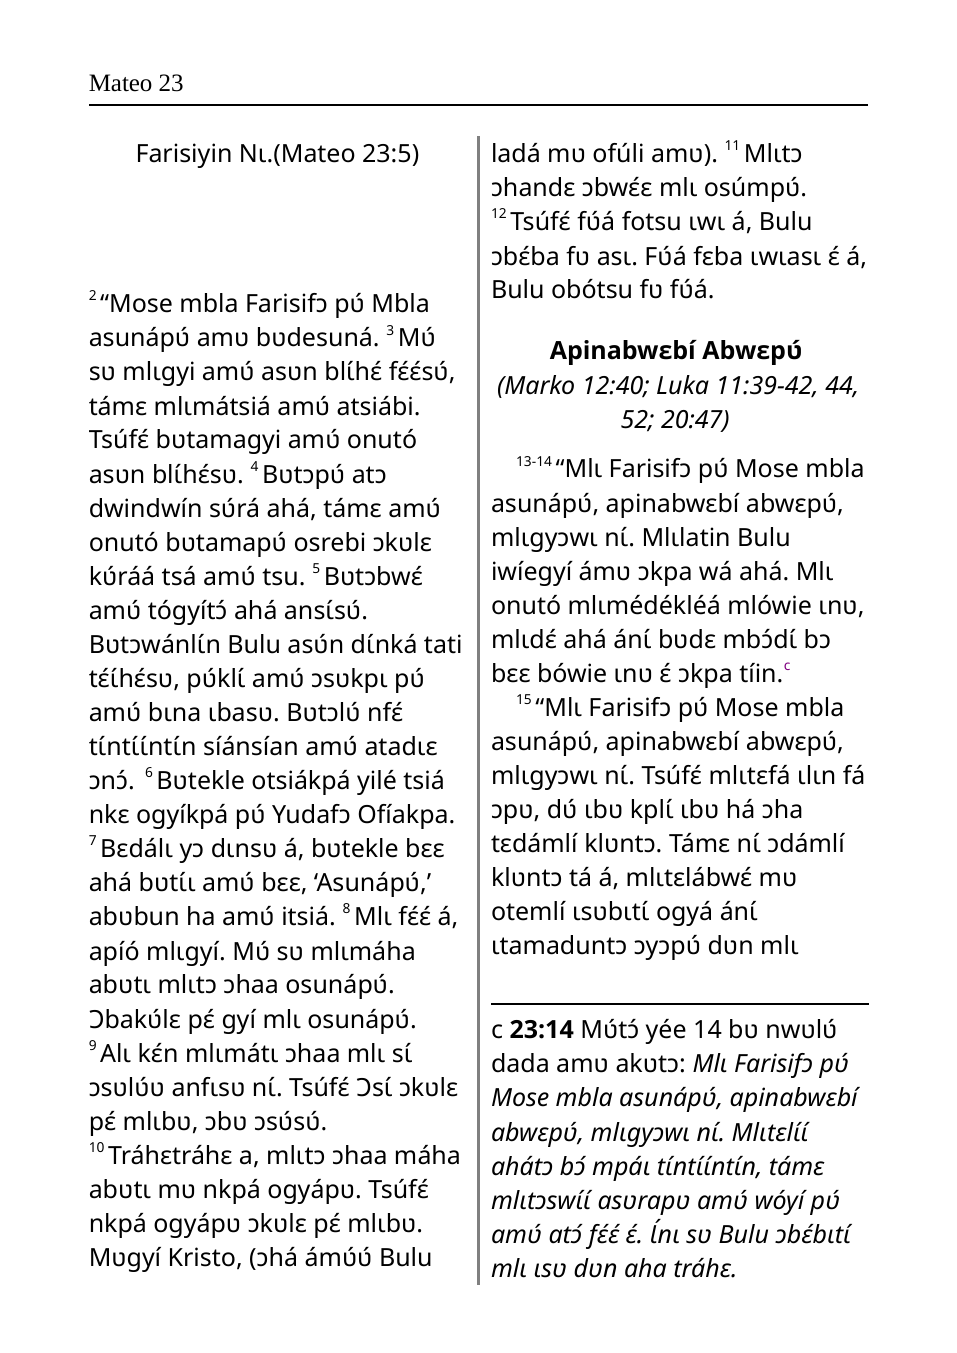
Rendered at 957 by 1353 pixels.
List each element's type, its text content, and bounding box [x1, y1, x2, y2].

text (Marko 12:40; Luka 11:39-42, 44, 52; 20:47) [492, 366, 867, 444]
text Apinabwɛbí Abwɛpʋ́ [492, 332, 867, 366]
text ladá mʋ ofúli amʋ). 11 Mlɩtɔ ɔhandɛ ɔbwɛ́ɛ mlɩ osúmpʋ́. 12 Tsúfɛ́ fʋ́á fotsu ɩwɩ á, Bulu ɔbɛ́ba fʋ asɩ. Fʋ́á fɛba ɩwɩasɩ ɛ́ á, Bulu obótsu fʋ fʋ́á. [491, 136, 868, 306]
text 13‑14 “Mlɩ Farisifɔ pʋ́ Mose mbla asunápʋ́, apinabwɛbí abwɛpʋ́, mlɩgyɔwɩ nɩ́. Mlɩlatin Bulu iwíegyí ámʋ ɔkpa wá ahá. Mlɩ onutó mlɩmédékléá mlówie ɩnʋ, mlɩdɛ́ ahá ánɩ́ bʋdɛ mbɔ́dɩ́ bɔ bɛɛ bówie ɩnʋ ɛ́ ɔkpa tíin. [491, 451, 868, 689]
text 2 “Mose mbla Farisifɔ pʋ́ Mbla asunápʋ́ amʋ bʋdesuná. 3 Mʋ́ sʋ mlɩgyi amʋ́ asʋn blɩ́hɛ́ fɛ́ɛ́sʋ́, támɛ mlɩmátsiá amʋ́ atsiábi. Tsúfɛ́ bʋtamagyi amʋ́ onutó asʋn blɩ́hɛ́sʋ. 4 Bʋtɔpʋ́ atɔ dwindwín sʋ́rá ahá, támɛ amʋ́ onutó bʋtamapʋ́ osrebi ɔkʋlɛ kʋ́ráá tsá amʋ́ tsu. 5 Bʋtɔbwɛ́ amʋ́ tógyítɔ́ ahá ansɩ́sʋ́. Bʋtɔwánlɩ́n Bulu asʋ́n dɩ́nká tati tɛ́ɩ́hɛ́sʋ, pʋ́klɩ́ amʋ́ ɔsʋkpɩ pʋ́ amʋ́ bɩna ɩbasʋ. Bʋtɔlʋ́ nfɛ́ tɩ́ntɩ́ɩ́ntɩ́n síánsían amʋ́ atadɩɛ ɔnɔ́. 6 Bʋtekle otsiákpá yilé tsiá nkɛ ogyíkpá pʋ́ Yudafɔ Ofíakpa. 7 Bɛdálɩ yɔ dɩnsʋ á, bʋtekle bɛɛ ahá bʋtɩ́ɩ amʋ́ bɛɛ, ‘Asunápʋ́,’ abʋbun ha amʋ́ itsiá. 8 Mlɩ fɛ́ɛ́ á, apíó mlɩgyí. Mʋ́ sʋ mlɩmáha abʋtɩ mlɩtɔ ɔhaa osunápʋ́. Ɔbakʋ́lɛ pɛ́ gyí mlɩ osunápʋ́. 9 Alɩ kɛ́n mlɩmátɩ ɔhaa mlɩ sɩ́ ɔsʋlʋ́ʋ anfɩsʋ nɩ́. Tsúfɛ́ Ɔsɩ́ ɔkʋlɛ pɛ́ mlɩbʋ, ɔbʋ ɔsʋ́sʋ́. 10 Tráhɛtráhɛ a, mlɩtɔ ɔhaa máha abʋtɩ mʋ nkpá ogyápʋ. Tsúfɛ́ nkpá ogyápʋ ɔkʋlɛ pɛ́ mlɩbʋ. Mʋgyí Kristo, (ɔhá ámʋ́ʋ́ Bulu [88, 170, 466, 1274]
text 23:14 Mʋ́tɔ́ yée 14 bʋ nwʋlʋ́ dada amʋ akʋtɔ: Mlɩ Farisifɔ pʋ́ Mose mbla asunápʋ́, apinabwɛbí abwɛpʋ́, mlɩgyɔwɩ nɩ́. Mlɩtɛlɩ́ɩ́ ahátɔ bɔ́ mpáɩ tɩ́ntɩ́ɩ́ntɩ́n, támɛ mlɩtɔswɩ́ɩ́ asʋrapʋ amʋ́ wóyí pʋ́ amʋ́ atɔ́ fɛ́ɛ́ ɛ́. Ɩ́nɩ sʋ Bulu ɔbɛ́bɩtɩ́ mlɩ ɩsʋ dʋn aha tráhɛ. [491, 1012, 868, 1284]
text 15 “Mlɩ Farisifɔ pʋ́ Mose mbla asunápʋ́, apinabwɛbí abwɛpʋ́, mlɩgyɔwɩ nɩ́. Tsúfɛ́ mlɩtɛfá ɩlɩn fá ɔpʋ, dʋ́ ɩbʋ kplɩ́ ɩbʋ há ɔha tɛdámlí klʋntɔ. Támɛ nɩ́ ɔdámlí klʋntɔ tá á, mlɩtɛlábwɛ́ mʋ otemlí ɩsʋbɩtɩ́ ogyá ánɩ́ ɩtamaduntɔ ɔyɔpʋ́ dʋn mlɩ [491, 689, 868, 962]
text Farisiyin nɩ.(Mateo 23:5) [88, 136, 466, 170]
